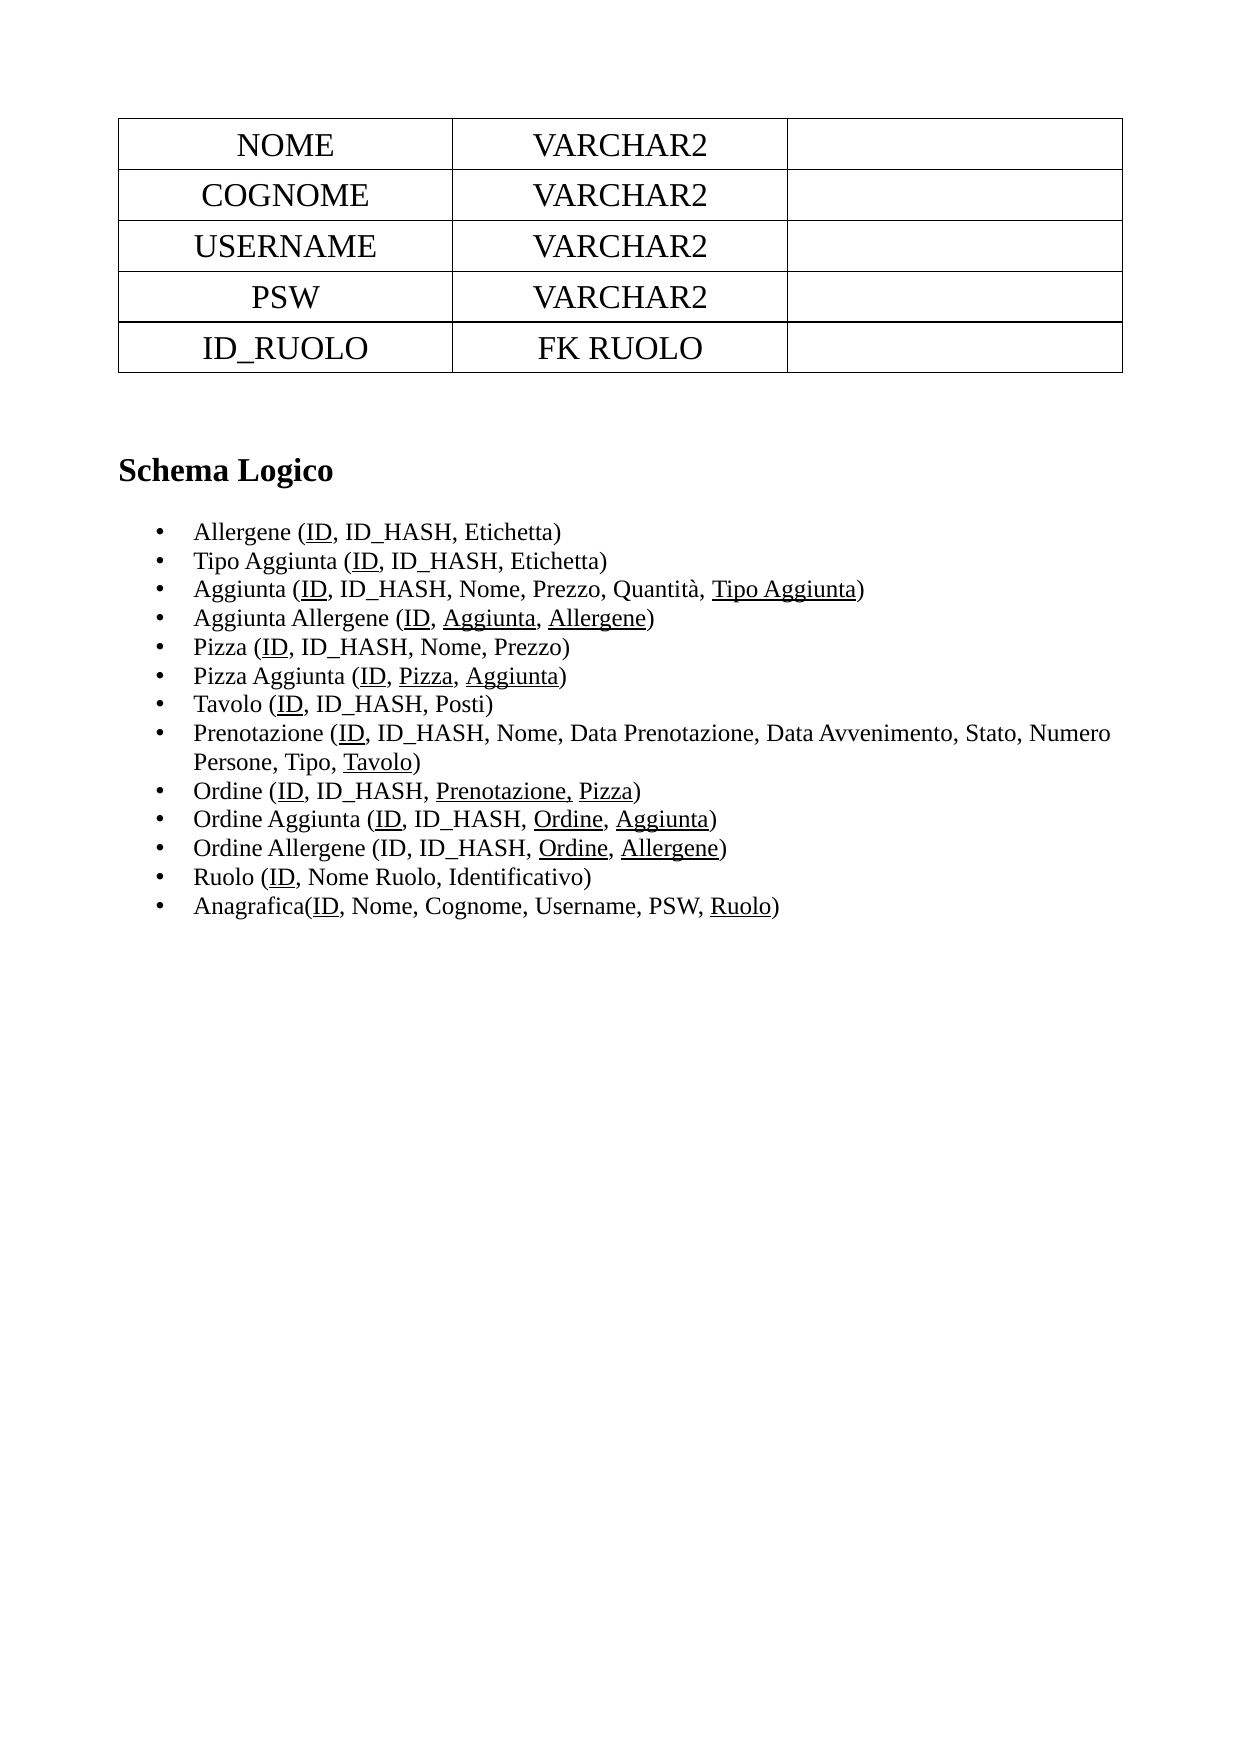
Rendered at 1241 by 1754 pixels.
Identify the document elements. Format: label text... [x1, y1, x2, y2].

table_cell [788, 272, 1122, 321]
list Tipo Aggiunta (ID, ID_HASH, Etichetta) [156, 546, 1122, 574]
table_cell VARCHAR2 [453, 170, 787, 220]
text Schema Logico [118, 450, 1122, 488]
list Anagrafica(ID, Nome, Cognome, Username, PSW, Ruolo) [156, 891, 1122, 919]
table_cell [788, 119, 1122, 169]
table_cell [788, 323, 1122, 372]
list Ordine (ID, ID_HASH, Prenotazione, Pizza) [156, 776, 1122, 804]
list Pizza Aggiunta (ID, Pizza, Aggiunta) [156, 661, 1122, 689]
list Aggiunta (ID, ID_HASH, Nome, Prezzo, Quantità, Tipo Aggiunta) [156, 574, 1122, 603]
table_cell VARCHAR2 [453, 221, 787, 271]
table_cell [788, 170, 1122, 220]
list Ruolo (ID, Nome Ruolo, Identificativo) [156, 862, 1122, 891]
table_cell COGNOME [119, 170, 452, 220]
list Prenotazione (ID, ID_HASH, Nome, Data Prenotazione, Data Avvenimento, Stato, Numero Persone, Tipo, Tavolo) [156, 718, 1122, 776]
table_cell FK RUOLO [453, 323, 787, 372]
table_cell USERNAME [119, 221, 452, 271]
table_cell VARCHAR2 [453, 272, 787, 321]
table_cell PSW [119, 272, 452, 321]
list Ordine Allergene (ID, ID_HASH, Ordine, Allergene) [156, 833, 1122, 862]
list Ordine Aggiunta (ID, ID_HASH, Ordine, Aggiunta) [156, 804, 1122, 833]
table_cell VARCHAR2 [453, 119, 787, 169]
table_cell NOME [119, 119, 452, 169]
table_cell [788, 221, 1122, 271]
list Aggiunta Allergene (ID, Aggiunta, Allergene) [156, 603, 1122, 632]
list Pizza (ID, ID_HASH, Nome, Prezzo) [156, 632, 1122, 661]
table_cell ID_RUOLO [119, 323, 452, 372]
list Tavolo (ID, ID_HASH, Posti) [156, 689, 1122, 718]
list Allergene (ID, ID_HASH, Etichetta) [156, 517, 1122, 546]
